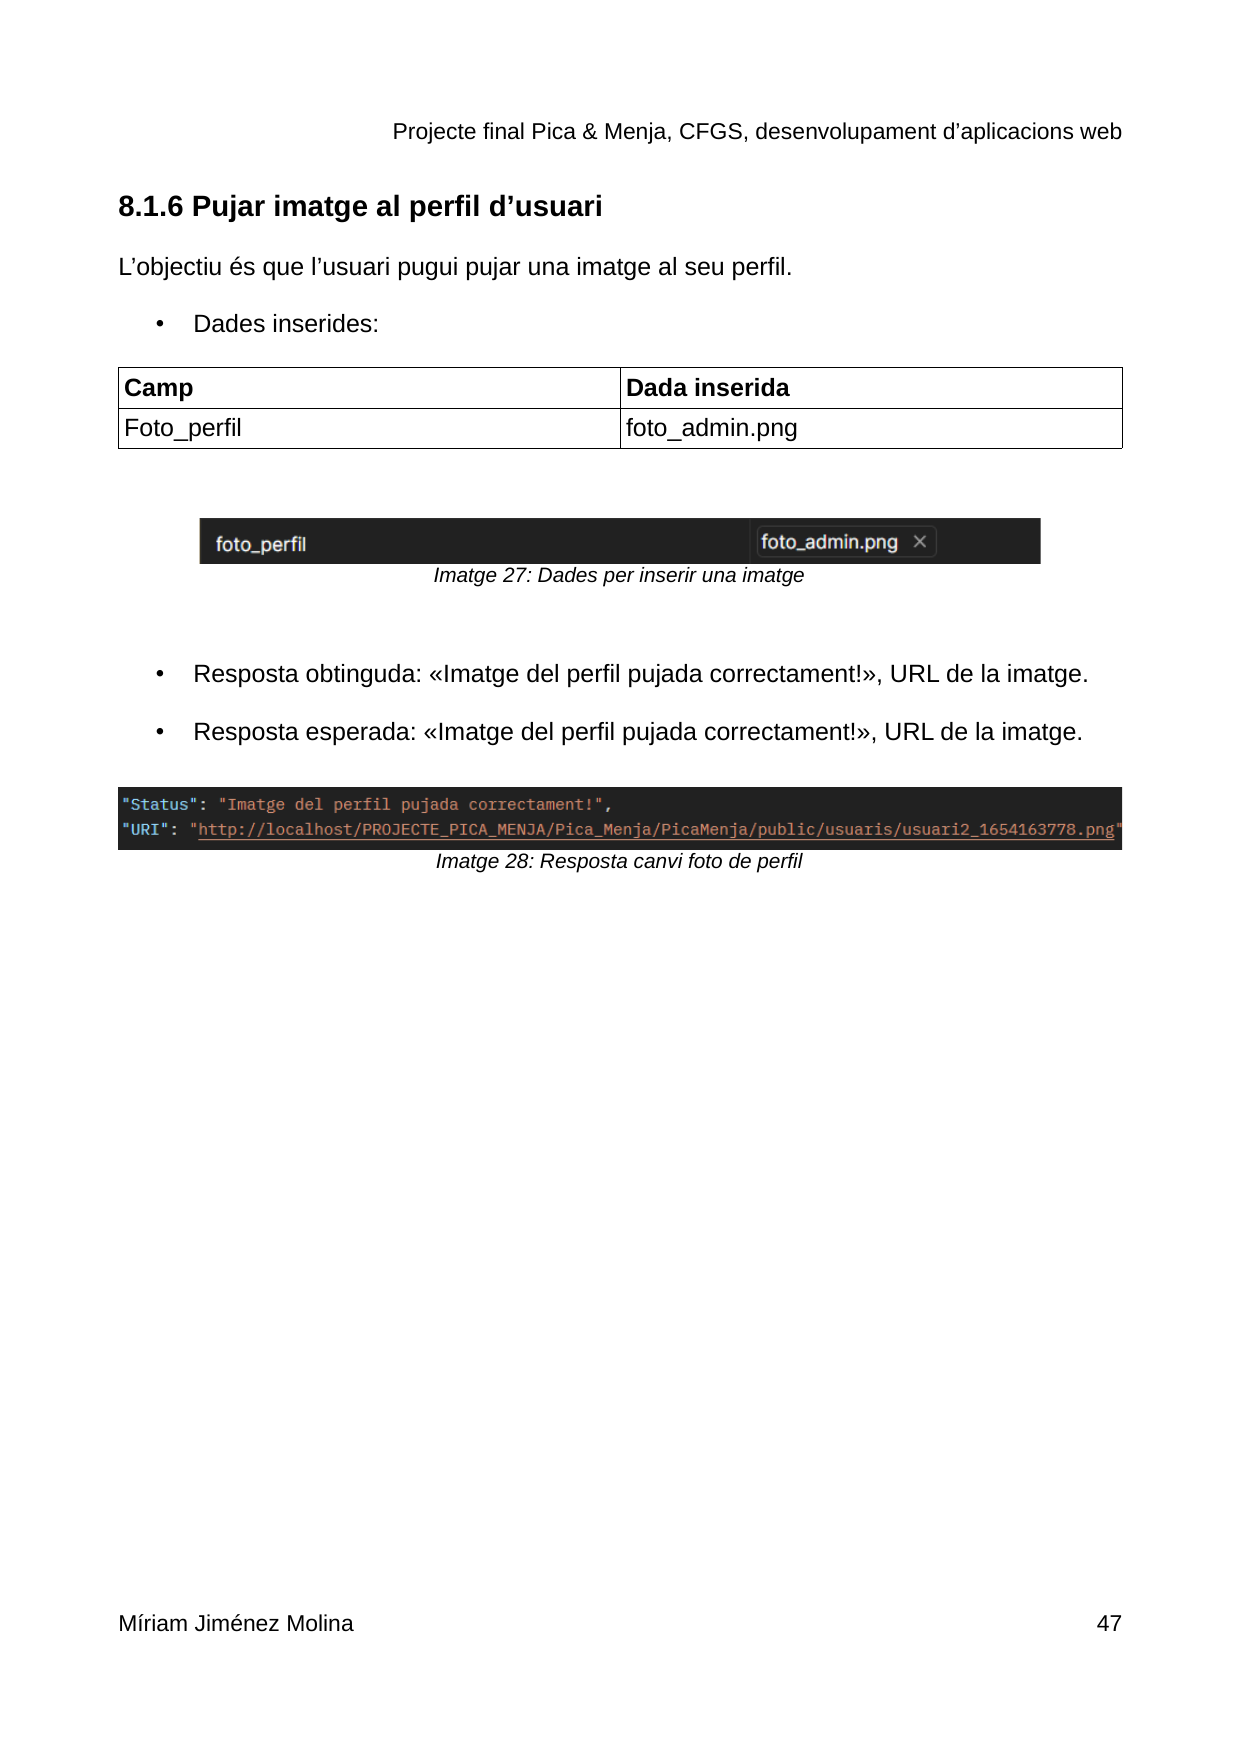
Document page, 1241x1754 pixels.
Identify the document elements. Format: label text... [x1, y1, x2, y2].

table_cell foto_admin.png [621, 409, 1122, 448]
list Resposta esperada: «Imatge del perfil pujada correctament!», URL de la imatge. [156, 717, 1122, 746]
picture [199, 518, 1041, 564]
table_header Camp [119, 368, 620, 407]
table_cell Foto_perfil [119, 409, 620, 448]
text Imatge 28: Resposta canvi foto de perfil [118, 850, 1122, 873]
list Dades inserides: [156, 309, 1122, 338]
subtitle 8.1.6 Pujar imatge al perfil d’usuari [118, 188, 1122, 222]
text L’objectiu és que l’usuari pugui pujar una imatge al seu perfil. [118, 252, 1122, 280]
picture [118, 787, 1123, 850]
list Resposta obtinguda: «Imatge del perfil pujada correctament!», URL de la imatge. [156, 659, 1122, 688]
text Imatge 27: Dades per inserir una imatge [199, 564, 1041, 587]
table_header Dada inserida [621, 368, 1122, 407]
